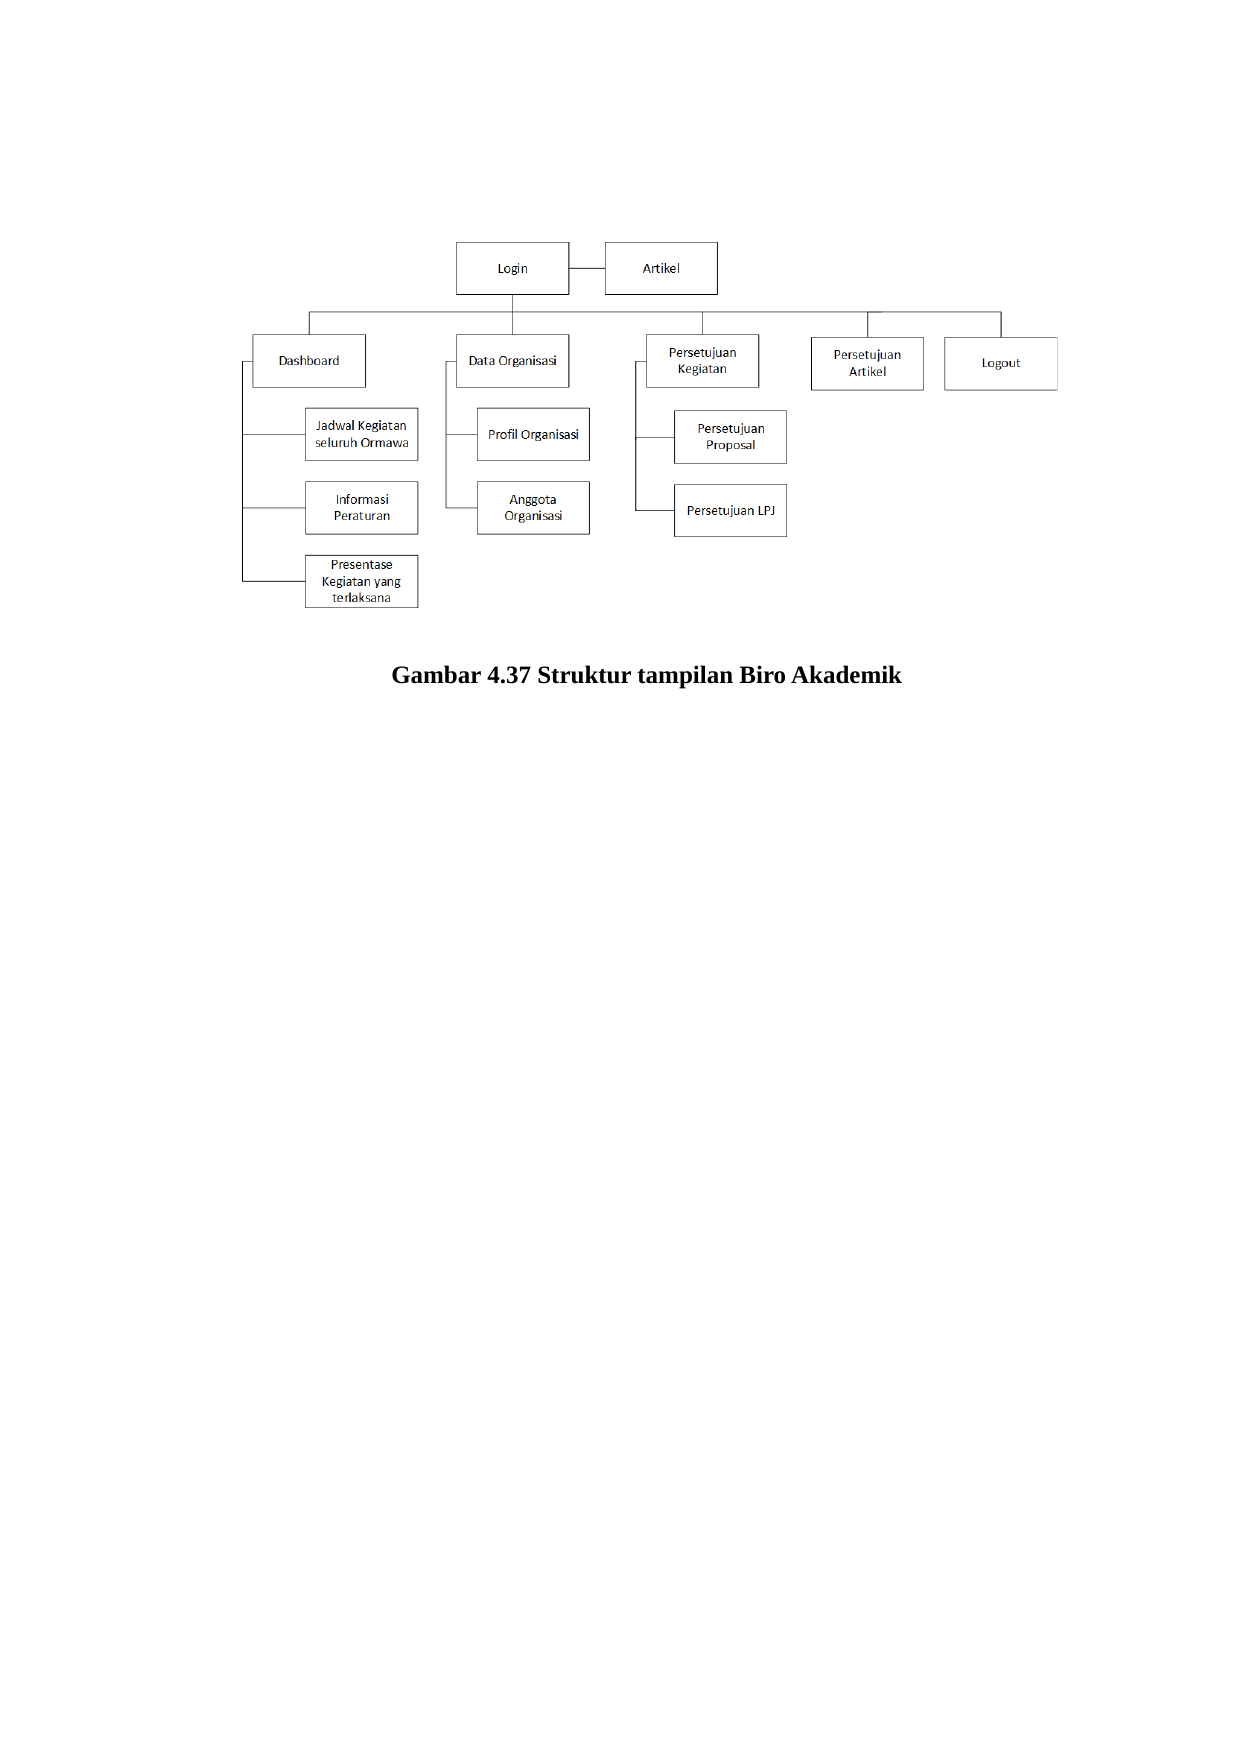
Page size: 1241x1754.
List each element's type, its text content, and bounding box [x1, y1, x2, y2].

text Gambar 4.37 Struktur tampilan Biro Akademik [236, 660, 1063, 688]
picture [242, 242, 1058, 613]
table_header [236, 236, 1063, 647]
